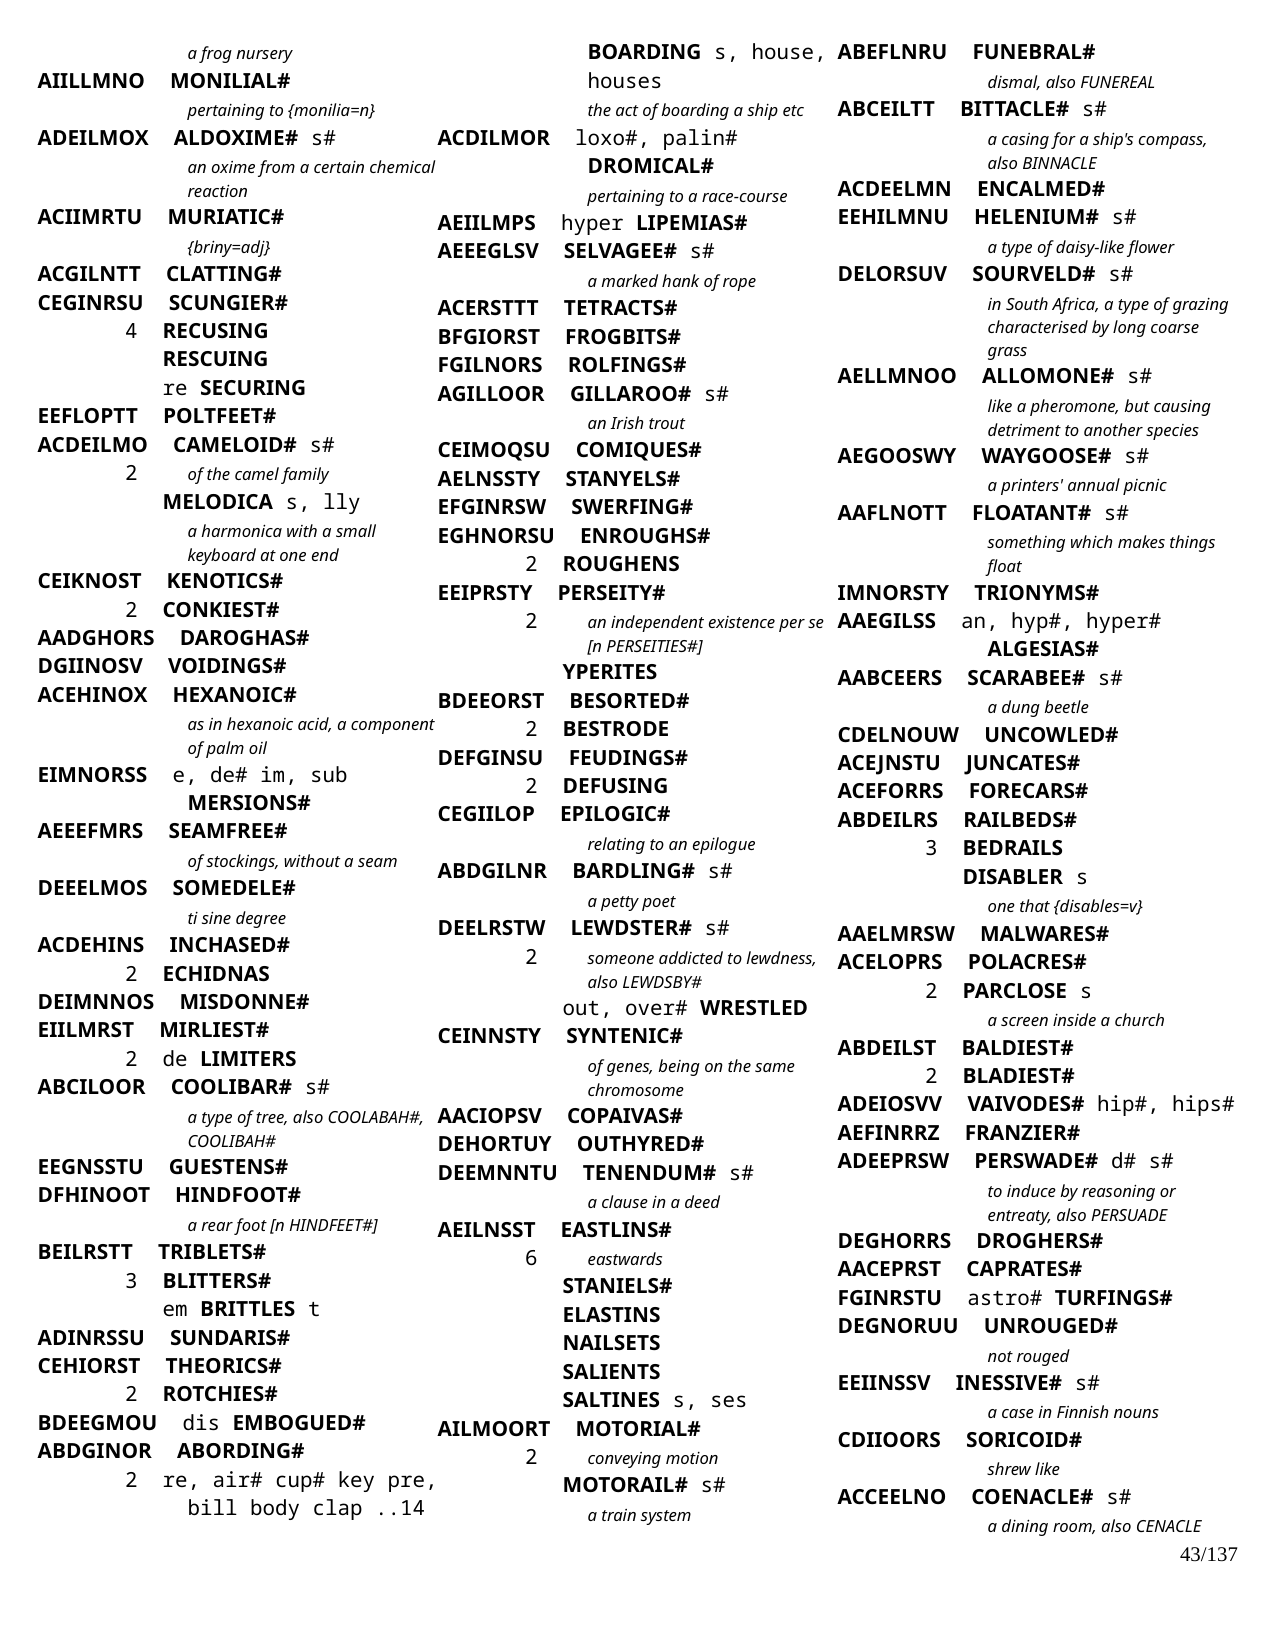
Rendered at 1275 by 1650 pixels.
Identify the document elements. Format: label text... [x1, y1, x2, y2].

text EIMNORSS e, de# im, sub MERSIONS# [37, 760, 437, 817]
text DEGHORRS DROGHERS# [837, 1226, 1237, 1254]
text out, over# WRESTLED [437, 993, 837, 1021]
text {briny=adj} [37, 231, 437, 259]
text a casing for a ship's compass, also BINNACLE [837, 123, 1237, 174]
text DGIINOSV VOIDINGS# [37, 652, 437, 680]
text AACEPRST CAPRATES# [837, 1254, 1237, 1283]
text AAFLNOTT FLOATANT# s# [837, 498, 1237, 526]
text an Irish trout [437, 407, 837, 436]
text pertaining to {monilia=n} [37, 94, 437, 123]
text like a pheromone, but causing detriment to another species [837, 390, 1237, 441]
text ADEEPRSW PERSWADE# d# s# [837, 1146, 1237, 1175]
text IMNORSTY TRIONYMS# [837, 578, 1237, 606]
text 3 BEDRAILS [837, 833, 1237, 862]
text STANIELS# [437, 1272, 837, 1300]
text a train system [437, 1499, 837, 1527]
text not rouged [837, 1340, 1237, 1368]
text ADINRSSU SUNDARIS# [37, 1323, 437, 1351]
text AACIOPSV COPAIVAS# [437, 1101, 837, 1129]
text ADEIOSVV VAIVODES# hip#, hips# [837, 1089, 1237, 1118]
text 4 RECUSING [37, 316, 437, 344]
text 2 ROTCHIES# [37, 1379, 437, 1408]
text AILMOORT MOTORIAL# [437, 1414, 837, 1442]
text ti sine degree [37, 902, 437, 930]
text 2 BLADIEST# [837, 1061, 1237, 1089]
text NAILSETS [437, 1328, 837, 1357]
text AELLMNOO ALLOMONE# s# [837, 362, 1237, 390]
text YPERITES [437, 657, 837, 686]
text CEHIORST THEORICS# [37, 1351, 437, 1379]
text MOTORAIL# s# [437, 1471, 837, 1499]
text a frog nursery [37, 37, 437, 66]
text DFHINOOT HINDFOOT# [37, 1181, 437, 1209]
text AELNSSTY STANYELS# [437, 464, 837, 492]
text 2 BESTRODE [437, 714, 837, 743]
text a marked hank of rope [437, 265, 837, 293]
text of stockings, without a seam [37, 845, 437, 873]
text a type of tree, also COOLABAH#, COOLIBAH# [37, 1101, 437, 1152]
text EEIPRSTY PERSEITY# [437, 578, 837, 606]
text to induce by reasoning or entreaty, also PERSUADE [837, 1175, 1237, 1226]
text CEGINRSU SCUNGIER# [37, 288, 437, 316]
text DEGNORUU UNROUGED# [837, 1311, 1237, 1340]
text ACDILMOR loxo#, palin# DROMICAL# [437, 123, 837, 180]
text AEGOOSWY WAYGOOSE# s# [837, 441, 1237, 469]
text BDEEGMOU dis EMBOGUED# [37, 1408, 437, 1436]
text BDEEORST BESORTED# [437, 686, 837, 714]
text a printers' annual picnic [837, 469, 1237, 498]
text AAELMRSW MALWARES# [837, 919, 1237, 947]
text em BRITTLES t [37, 1294, 437, 1323]
text DISABLER s [837, 862, 1237, 890]
text a screen inside a church [837, 1004, 1237, 1033]
text something which makes things float [837, 526, 1237, 578]
text AEFINRRZ FRANZIER# [837, 1118, 1237, 1146]
text ACDEELMN ENCALMED# [837, 174, 1237, 202]
text EGHNORSU ENROUGHS# [437, 521, 837, 549]
text ACGILNTT CLATTING# [37, 259, 437, 288]
text ELASTINS [437, 1300, 837, 1328]
text a rear foot [n HINDFEET#] [37, 1209, 437, 1237]
text EFGINRSW SWERFING# [437, 492, 837, 521]
text relating to an epilogue [437, 828, 837, 856]
text a petty poet [437, 885, 837, 913]
text FGILNORS ROLFINGS# [437, 350, 837, 379]
text ACEFORRS FORECARS# [837, 777, 1237, 805]
text 2 PARCLOSE s [837, 976, 1237, 1004]
text EEHILMNU HELENIUM# s# [837, 202, 1237, 231]
text ADEILMOX ALDOXIME# s# [37, 123, 437, 151]
text DEELRSTW LEWDSTER# s# [437, 913, 837, 942]
text AEEEFMRS SEAMFREE# [37, 817, 437, 845]
text re SECURING [37, 373, 437, 401]
text a harmonica with a small keyboard at one end [37, 515, 437, 566]
text AABCEERS SCARABEE# s# [837, 663, 1237, 691]
text ACELOPRS POLACRES# [837, 947, 1237, 976]
text DEEMNNTU TENENDUM# s# [437, 1158, 837, 1186]
text CEIKNOST KENOTICS# [37, 566, 437, 595]
text DEFGINSU FEUDINGS# [437, 743, 837, 771]
text ACIIMRTU MURIATIC# [37, 202, 437, 231]
text 2 an independent existence per se [n PERSEITIES#] [437, 606, 837, 657]
text as in hexanoic acid, a component of palm oil [37, 708, 437, 760]
text 2 someone addicted to lewdness, also LEWDSBY# [437, 942, 837, 993]
text CDIIOORS SORICOID# [837, 1425, 1237, 1453]
text DEHORTUY OUTHYRED# [437, 1129, 837, 1158]
text dismal, also FUNEREAL [837, 66, 1237, 94]
text ABDGILNR BARDLING# s# [437, 856, 837, 885]
text FGINRSTU astro# TURFINGS# [837, 1283, 1237, 1311]
text SALIENTS [437, 1357, 837, 1385]
text EEIINSSV INESSIVE# s# [837, 1368, 1237, 1397]
text 2 de LIMITERS [37, 1044, 437, 1072]
text 2 DEFUSING [437, 771, 837, 799]
text a dung beetle [837, 691, 1237, 720]
text 2 ECHIDNAS [37, 959, 437, 987]
text an oxime from a certain chemical reaction [37, 151, 437, 202]
text CEGIILOP EPILOGIC# [437, 799, 837, 828]
text EIILMRST MIRLIEST# [37, 1016, 437, 1044]
text ACEJNSTU JUNCATES# [837, 748, 1237, 777]
text 6 eastwards [437, 1243, 837, 1272]
text AEIILMPS hyper LIPEMIAS# [437, 208, 837, 237]
text SALTINES s, ses [437, 1385, 837, 1414]
text AIILLMNO MONILIAL# [37, 66, 437, 94]
text a dining room, also CENACLE [837, 1510, 1237, 1539]
text the act of boarding a ship etc [437, 94, 837, 123]
text DEEELMOS SOMEDELE# [37, 873, 437, 902]
text BOARDING s, house, houses [437, 37, 837, 94]
text CDELNOUW UNCOWLED# [837, 720, 1237, 748]
text in South Africa, a type of grazing characterised by long coarse grass [837, 288, 1237, 362]
text one that {disables=v} [837, 890, 1237, 919]
text a type of daisy-like flower [837, 231, 1237, 259]
text ABDEILST BALDIEST# [837, 1033, 1237, 1061]
text 2 CONKIEST# [37, 595, 437, 623]
text DEIMNNOS MISDONNE# [37, 987, 437, 1016]
text a clause in a deed [437, 1186, 837, 1215]
text shrew like [837, 1453, 1237, 1482]
text ABDGINOR ABORDING# [37, 1436, 437, 1465]
text AEEEGLSV SELVAGEE# s# [437, 237, 837, 265]
text BEILRSTT TRIBLETS# [37, 1237, 437, 1266]
text AAEGILSS an, hyp#, hyper# ALGESIAS# [837, 606, 1237, 663]
text ACDEILMO CAMELOID# s# [37, 430, 437, 458]
text ACEHINOX HEXANOIC# [37, 680, 437, 708]
text AGILLOOR GILLAROO# s# [437, 379, 837, 407]
text RESCUING [37, 344, 437, 373]
text ACDEHINS INCHASED# [37, 930, 437, 959]
text ACERSTTT TETRACTS# [437, 293, 837, 322]
text 2 re, air# cup# key pre, bill body clap ..14 [37, 1465, 437, 1522]
text BFGIORST FROGBITS# [437, 322, 837, 350]
text 2 ROUGHENS [437, 549, 837, 578]
text 2 of the camel family [37, 458, 437, 487]
text 2 conveying motion [437, 1442, 837, 1471]
text ABCILOOR COOLIBAR# s# [37, 1072, 437, 1101]
text AEILNSST EASTLINS# [437, 1215, 837, 1243]
text ABDEILRS RAILBEDS# [837, 805, 1237, 833]
text 3 BLITTERS# [37, 1266, 437, 1294]
text of genes, being on the same chromosome [437, 1050, 837, 1101]
text MELODICA s, lly [37, 487, 437, 515]
text AADGHORS DAROGHAS# [37, 623, 437, 652]
text EEGNSSTU GUESTENS# [37, 1152, 437, 1181]
text EEFLOPTT POLTFEET# [37, 401, 437, 430]
text ABCEILTT BITTACLE# s# [837, 94, 1237, 123]
text CEINNSTY SYNTENIC# [437, 1021, 837, 1050]
text pertaining to a race-course [437, 180, 837, 208]
text a case in Finnish nouns [837, 1397, 1237, 1425]
text ABEFLNRU FUNEBRAL# [837, 37, 1237, 66]
text DELORSUV SOURVELD# s# [837, 259, 1237, 288]
text CEIMOQSU COMIQUES# [437, 436, 837, 464]
text ACCEELNO COENACLE# s# [837, 1482, 1237, 1510]
